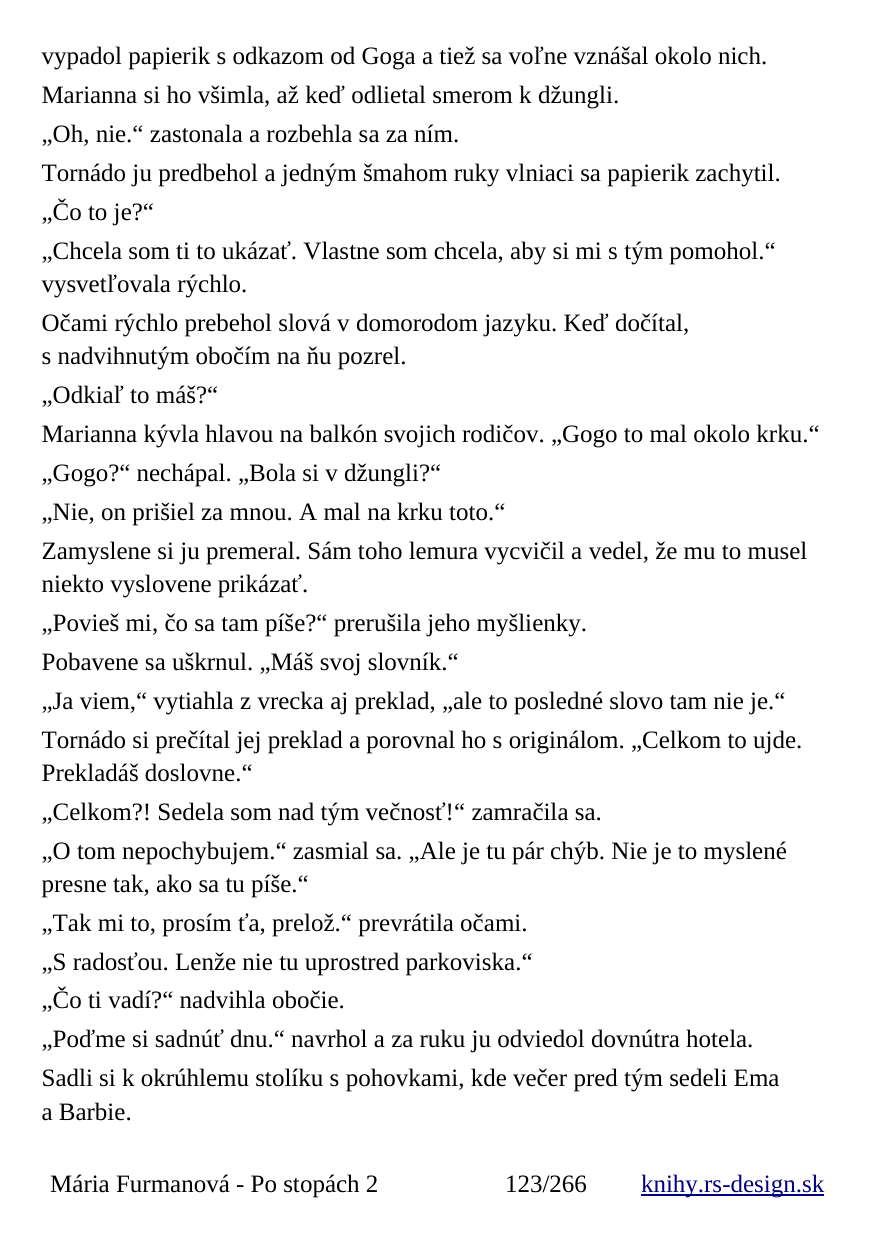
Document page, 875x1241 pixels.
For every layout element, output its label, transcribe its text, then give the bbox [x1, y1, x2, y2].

text Tornádo si prečítal jej preklad a porovnal ho s originálom. „Celkom to ujde. Prekladáš doslovne.“ [41, 725, 833, 787]
text „Poďme si sadnúť dnu.“ navrhol a za ruku ju odviedol dovnútra hotela. [41, 1024, 833, 1053]
text Očami rýchlo prebehol slová v domorodom jazyku. Keď dočítal, s nadvihnutým obočím na ňu pozrel. [41, 308, 833, 370]
text „Celkom?! Sedela som nad tým večnosť!“ zamračila sa. [41, 797, 833, 826]
text „Čo ti vadí?“ nadvihla obočie. [41, 986, 833, 1014]
text Tornádo ju predbehol a jedným šmahom ruky vlniaci sa papierik zachytil. [41, 158, 833, 187]
text Marianna si ho všimla, až keď odlietal smerom k džungli. [41, 80, 833, 109]
text „Tak mi to, prosím ťa, prelož.“ prevrátila očami. [41, 908, 833, 936]
text Marianna kývla hlavou na balkón svojich rodičov. „Gogo to mal okolo krku.“ [41, 419, 833, 448]
text „Chcela som ti to ukázať. Vlastne som chcela, aby si mi s tým pomohol.“ vysvetľovala rýchlo. [41, 236, 833, 298]
text „Nie, on prišiel za mnou. A mal na krku toto.“ [41, 497, 833, 526]
text Zamyslene si ju premeral. Sám toho lemura vycvičil a vedel, že mu to musel niekto vyslovene prikázať. [41, 536, 833, 598]
text „Odkiaľ to máš?“ [41, 380, 833, 409]
text „Ja viem,“ vytiahla z vrecka aj preklad, „ale to posledné slovo tam nie je.“ [41, 686, 833, 714]
text „Čo to je?“ [41, 197, 833, 226]
text „O tom nepochybujem.“ zasmial sa. „Ale je tu pár chýb. Nie je to myslené presne tak, ako sa tu píše.“ [41, 836, 833, 897]
text „Oh, nie.“ zastonala a rozbehla sa za ním. [41, 119, 833, 148]
text „Gogo?“ nechápal. „Bola si v džungli?“ [41, 458, 833, 487]
text Pobavene sa uškrnul. „Máš svoj slovník.“ [41, 647, 833, 676]
text „Povieš mi, čo sa tam píše?“ prerušila jeho myšlienky. [41, 608, 833, 637]
text Sadli si k okrúhlemu stolíku s pohovkami, kde večer pred tým sedeli Ema a Barbie. [41, 1063, 833, 1125]
text vypadol papierik s odkazom od Goga a tiež sa voľne vznášal okolo nich. [41, 41, 833, 70]
text „S radosťou. Lenže nie tu uprostred parkoviska.“ [41, 947, 833, 975]
